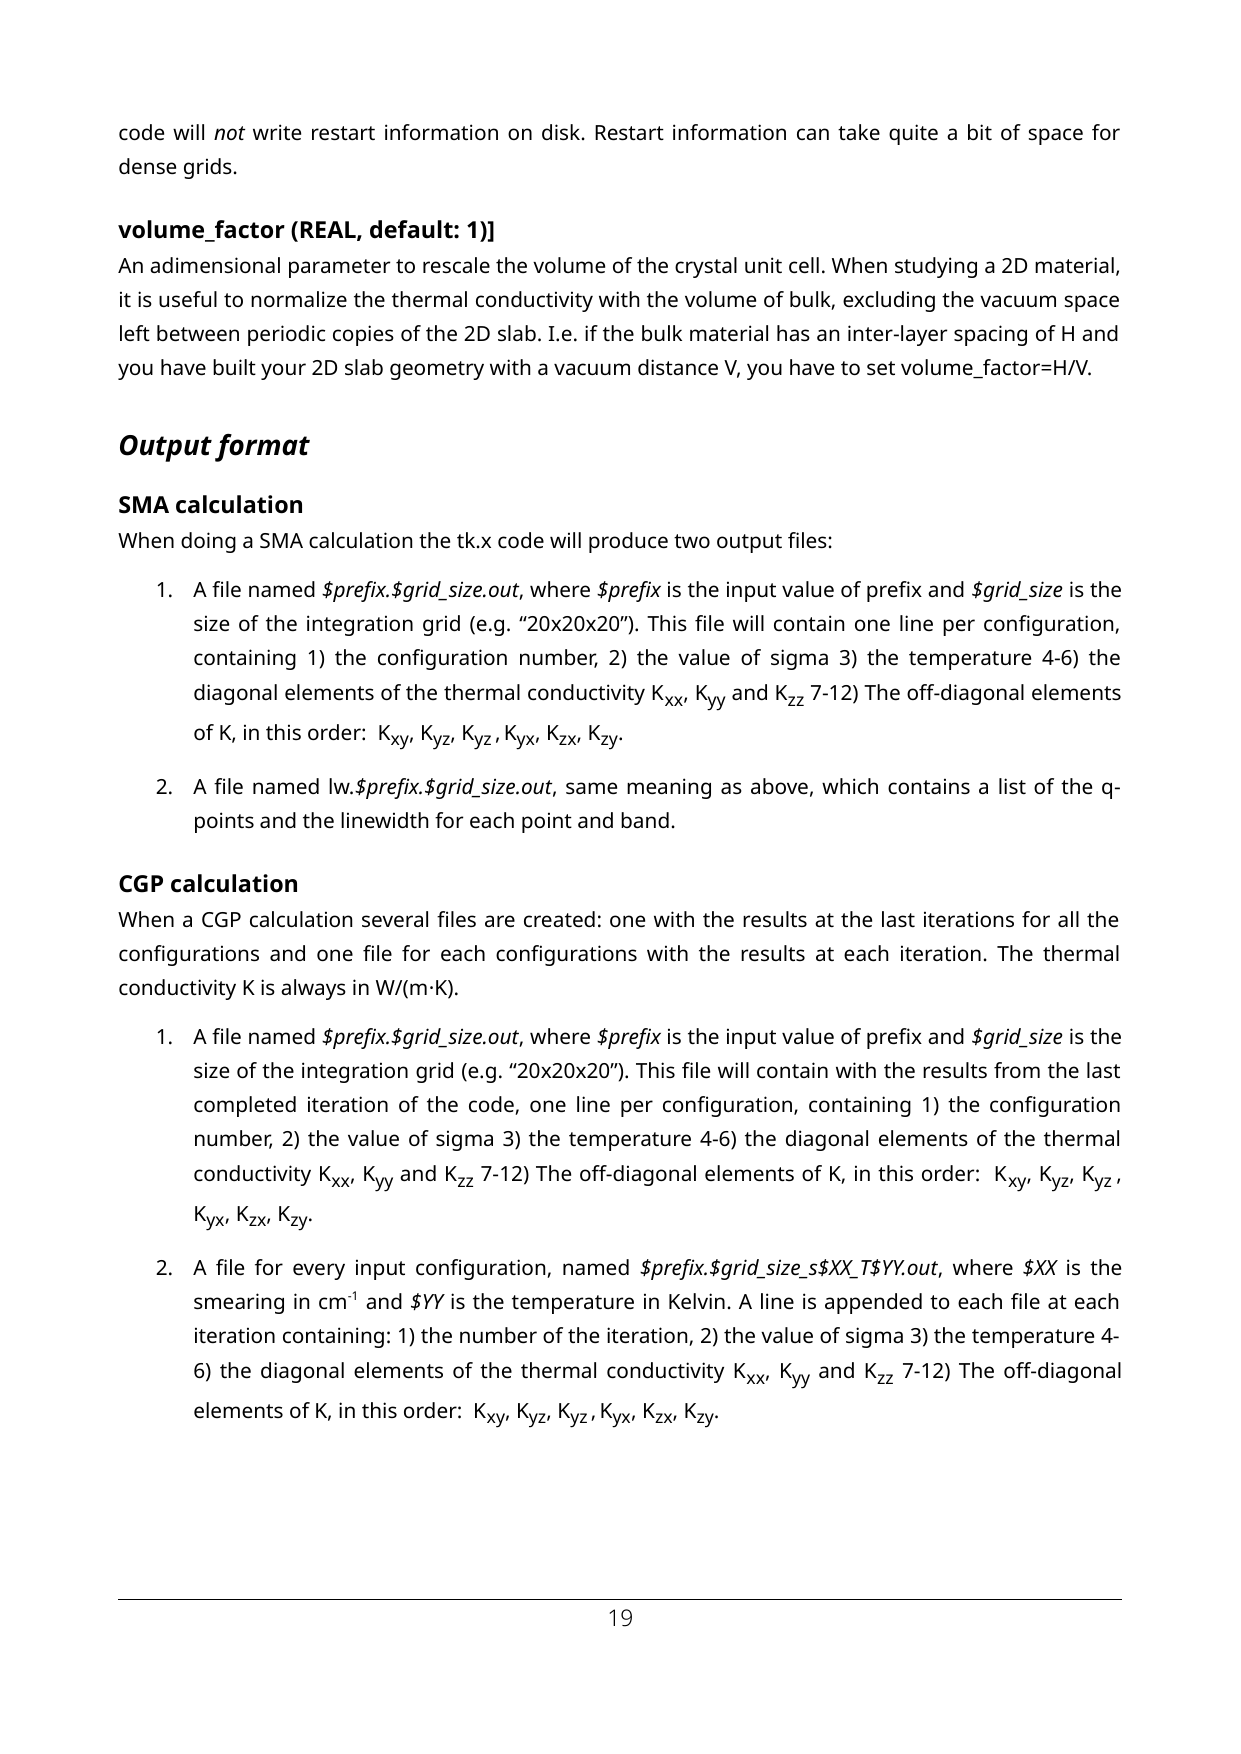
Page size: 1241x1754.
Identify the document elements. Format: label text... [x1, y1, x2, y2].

subtitle Output format [118, 426, 1122, 464]
text code will not write restart information on disk. Restart information can take quite a bit of space for dense grids. [118, 118, 1122, 181]
text An adimensional parameter to rescale the volume of the crystal unit cell. When studying a 2D material, it is useful to normalize the thermal conductivity with the volume of bulk, excluding the vacuum space left between periodic copies of the 2D slab. I.e. if the bulk material has an inter-layer spacing of H and you have built your 2D slab geometry with a vacuum distance V, you have to set volume_factor=H/V. [118, 251, 1122, 382]
text When doing a SMA calculation the tk.x code will produce two output files: [118, 526, 1122, 555]
subtitle volume_factor (REAL, default: 1)] [118, 213, 1122, 245]
subtitle SMA calculation [118, 488, 1122, 520]
text When a CGP calculation several files are created: one with the results at the last iterations for all the configurations and one file for each configurations with the results at each iteration. The thermal conductivity K is always in W/(m·K). [118, 905, 1122, 1002]
list A file for every input configuration, named $prefix.$grid_size_s$XX_T$YY.out, where $XX is the smearing in cm-1 and $YY is the temperature in Kelvin. A line is appended to each file at each iteration containing: 1) the number of the iteration, 2) the value of sigma 3) the temperature 4-6) the diagonal elements of the thermal conductivity Kxx, Kyy and Kzz 7-12) The off-diagonal elements of K, in this order: Kxy, Kyz, Kyz , Kyx, Kzx, Kzy. [156, 1253, 1122, 1429]
list A file named lw.$prefix.$grid_size.out, same meaning as above, which contains a list of the q-points and the linewidth for each point and band. [156, 772, 1122, 834]
list A file named $prefix.$grid_size.out, where $prefix is the input value of prefix and $grid_size is the size of the integration grid (e.g. “20x20x20”). This file will contain one line per configuration, containing 1) the configuration number, 2) the value of sigma 3) the temperature 4-6) the diagonal elements of the thermal conductivity Kxx, Kyy and Kzz 7-12) The off-diagonal elements of K, in this order: Kxy, Kyz, Kyz , Kyx, Kzx, Kzy. [156, 575, 1122, 751]
subtitle CGP calculation [118, 867, 1122, 899]
list A file named $prefix.$grid_size.out, where $prefix is the input value of prefix and $grid_size is the size of the integration grid (e.g. “20x20x20”). This file will contain with the results from the last completed iteration of the code, one line per configuration, containing 1) the configuration number, 2) the value of sigma 3) the temperature 4-6) the diagonal elements of the thermal conductivity Kxx, Kyy and Kzz 7-12) The off-diagonal elements of K, in this order: Kxy, Kyz, Kyz , Kyx, Kzx, Kzy. [156, 1022, 1122, 1232]
